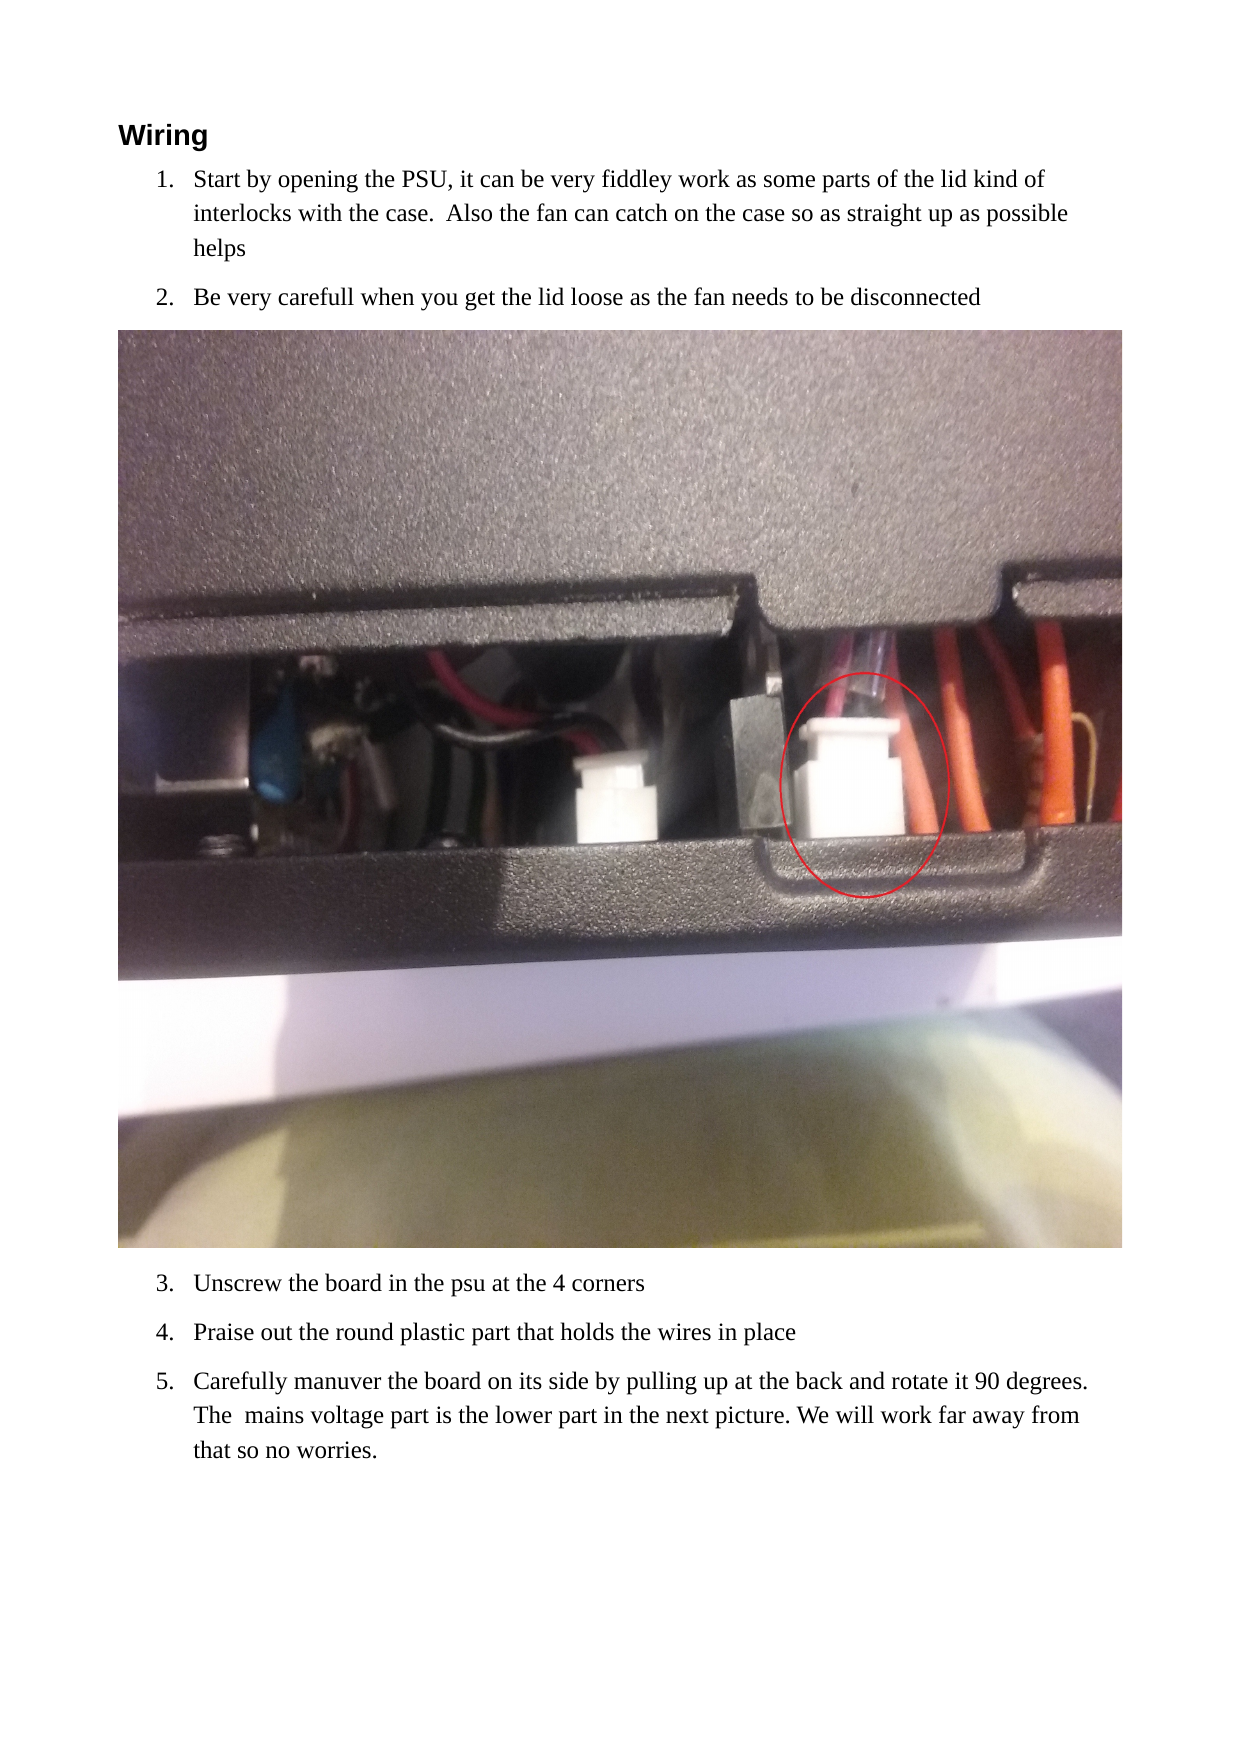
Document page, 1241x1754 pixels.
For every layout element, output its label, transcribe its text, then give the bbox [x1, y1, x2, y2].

list Carefully manuver the board on its side by pulling up at the back and rotate it 90 degrees. The mains voltage part is the lower part in the next picture. We will work far away from that so no worries. [156, 1366, 1122, 1464]
list Start by opening the PSU, it can be very fiddley work as some parts of the lid kind of interlocks with the case. Also the fan can catch on the case so as straight up as possible helps [156, 164, 1122, 261]
list Unscrew the board in the psu at the 4 corners [156, 1268, 1122, 1297]
picture [118, 330, 1123, 1248]
subtitle Wiring [118, 118, 1122, 152]
list Praise out the round plastic part that holds the wires in place [156, 1317, 1122, 1346]
list Be very carefull when you get the lid loose as the fan needs to be disconnected [156, 282, 1122, 310]
